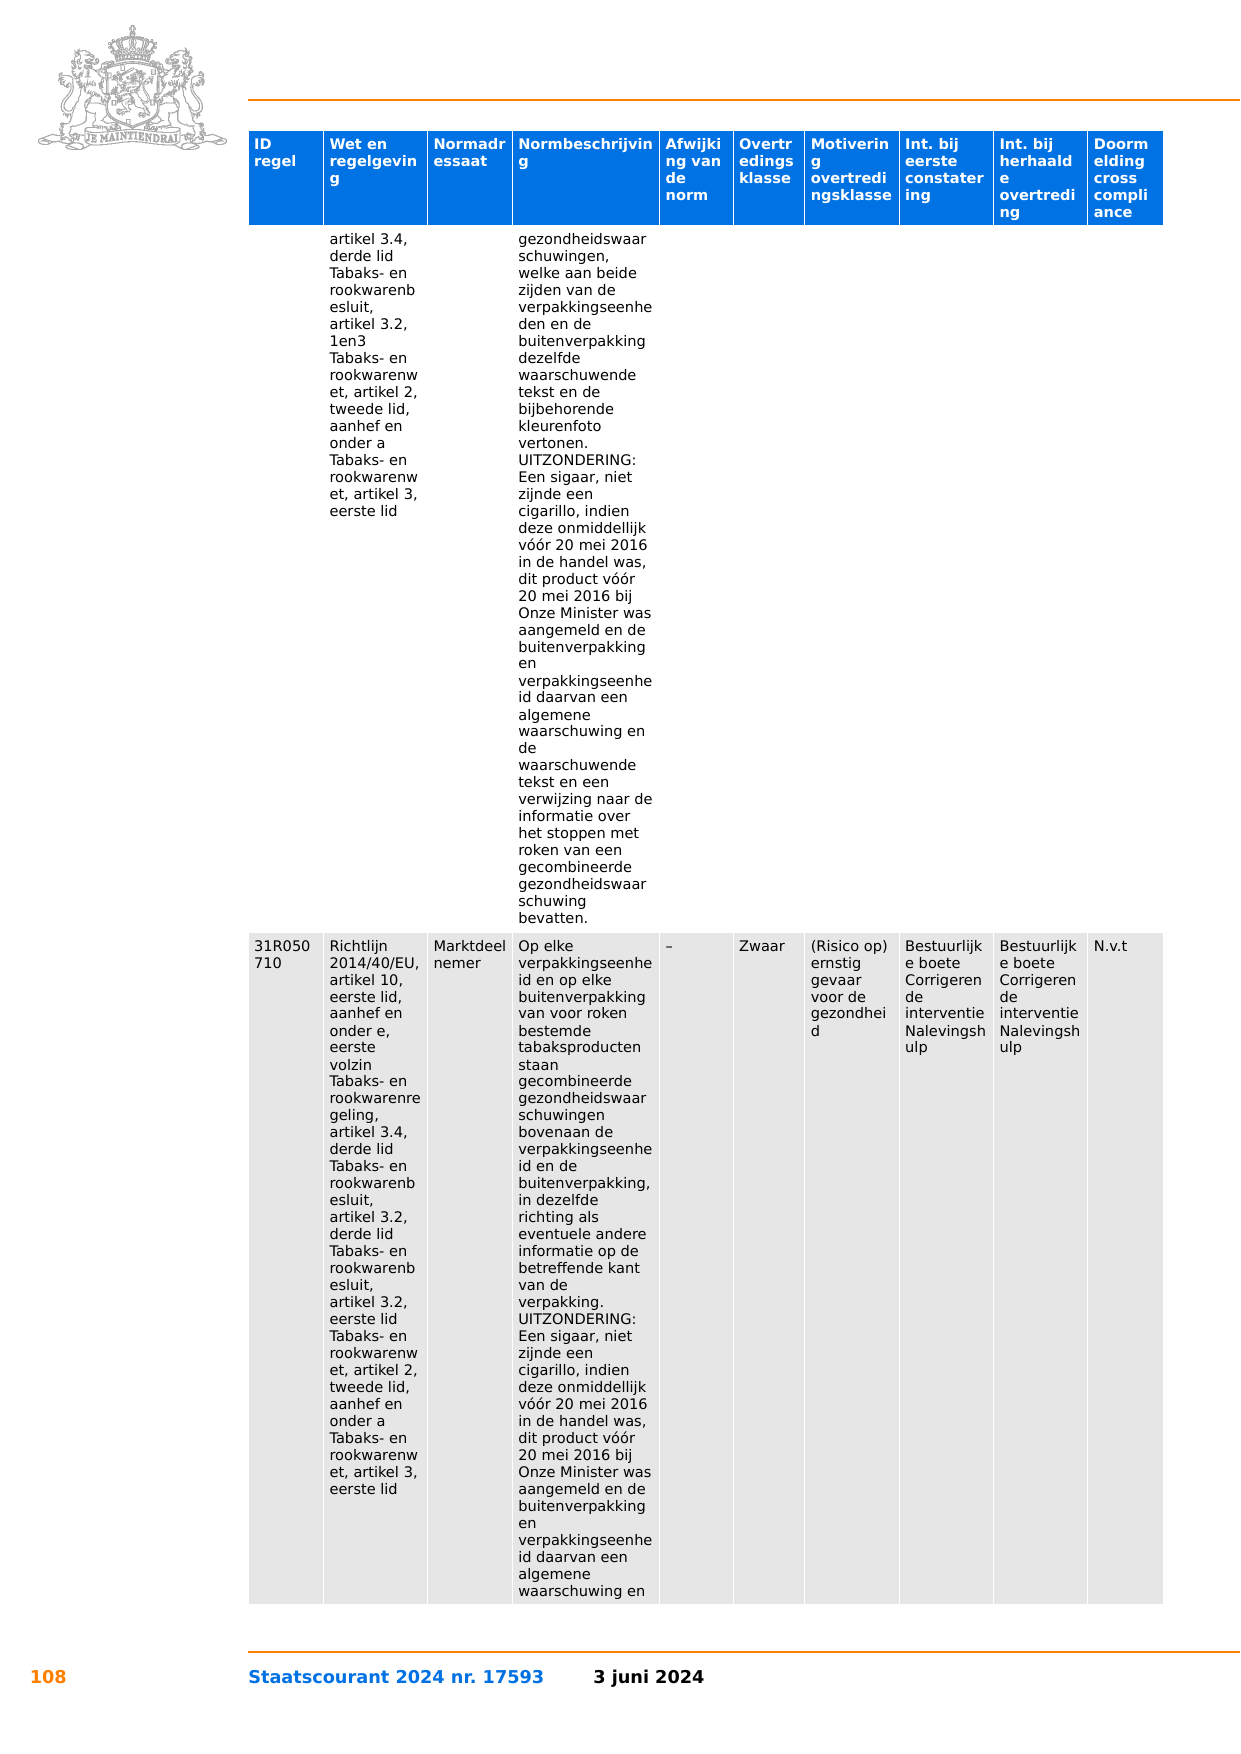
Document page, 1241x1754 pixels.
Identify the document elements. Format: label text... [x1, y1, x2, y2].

table_cell [994, 226, 1087, 932]
table_header Int. bij eerste constatering [900, 131, 993, 225]
table_header Normadressaat [428, 131, 512, 225]
table_cell – [660, 933, 733, 1604]
table_header ID regel [249, 131, 323, 225]
table_header Int. bij herhaalde overtreding [994, 131, 1087, 225]
table_cell [428, 226, 512, 932]
table_cell [734, 226, 804, 932]
picture [38, 25, 227, 150]
table_cell artikel 3.4, derde lid Tabaks- en rookwarenbesluit, artikel 3.2, 1en3 Tabaks- en rookwarenwet, artikel 2, tweede lid, aanhef en onder a Tabaks- en rookwarenwet, artikel 3, eerste lid [324, 226, 427, 932]
table_cell [660, 226, 733, 932]
table_cell Marktdeelnemer [428, 933, 512, 1604]
table_cell Zwaar [734, 933, 804, 1604]
table_header Normbeschrijving [513, 131, 659, 225]
table_header Wet en regelgeving [324, 131, 427, 225]
table_cell Op elke verpakkingseenheid en op elke buitenverpakking van voor roken bestemde tabaksproducten staan gecombineerde gezondheidswaarschuwingen bovenaan de verpakkingseenheid en de buitenverpakking, in dezelfde richting als eventuele andere informatie op de betreffende kant van de verpakking. UITZONDERING: Een sigaar, niet zijnde een cigarillo, indien deze onmiddellijk vóór 20 mei 2016 in de handel was, dit product vóór 20 mei 2016 bij Onze Minister was aangemeld en de buitenverpakking en verpakkingseenheid daarvan een algemene waarschuwing en [513, 933, 659, 1604]
table_header Afwijking van de norm [660, 131, 733, 225]
table_header Overtredingsklasse [734, 131, 804, 225]
table_cell 31R050710 [249, 933, 323, 1604]
table_cell Bestuurlijke boete Corrigerende interventie Nalevingshulp [900, 933, 993, 1604]
table_cell Richtlijn 2014/40/EU, artikel 10, eerste lid, aanhef en onder e, eerste volzin Tabaks- en rookwarenregeling, artikel 3.4, derde lid Tabaks- en rookwarenbesluit, artikel 3.2, derde lid Tabaks- en rookwarenbesluit, artikel 3.2, eerste lid Tabaks- en rookwarenwet, artikel 2, tweede lid, aanhef en onder a Tabaks- en rookwarenwet, artikel 3, eerste lid [324, 933, 427, 1604]
table_cell (Risico op) ernstig gevaar voor de gezondheid [805, 933, 899, 1604]
table_cell gezondheidswaarschuwingen, welke aan beide zijden van de verpakkingseenheden en de buitenverpakking dezelfde waarschuwende tekst en de bijbehorende kleurenfoto vertonen. UITZONDERING: Een sigaar, niet zijnde een cigarillo, indien deze onmiddellijk vóór 20 mei 2016 in de handel was, dit product vóór 20 mei 2016 bij Onze Minister was aangemeld en de buitenverpakking en verpakkingseenheid daarvan een algemene waarschuwing en de waarschuwende tekst en een verwijzing naar de informatie over het stoppen met roken van een gecombineerde gezondheidswaarschuwing bevatten. [513, 226, 659, 932]
table_header Motivering overtredingsklasse [805, 131, 899, 225]
table_cell [1088, 226, 1163, 932]
table_cell [900, 226, 993, 932]
table_cell N.v.t [1088, 933, 1163, 1604]
table_cell Bestuurlijke boete Corrigerende interventie Nalevingshulp [994, 933, 1087, 1604]
table_header Doormelding cross compliance [1088, 131, 1163, 225]
table_cell [805, 226, 899, 932]
table_cell [249, 226, 323, 932]
